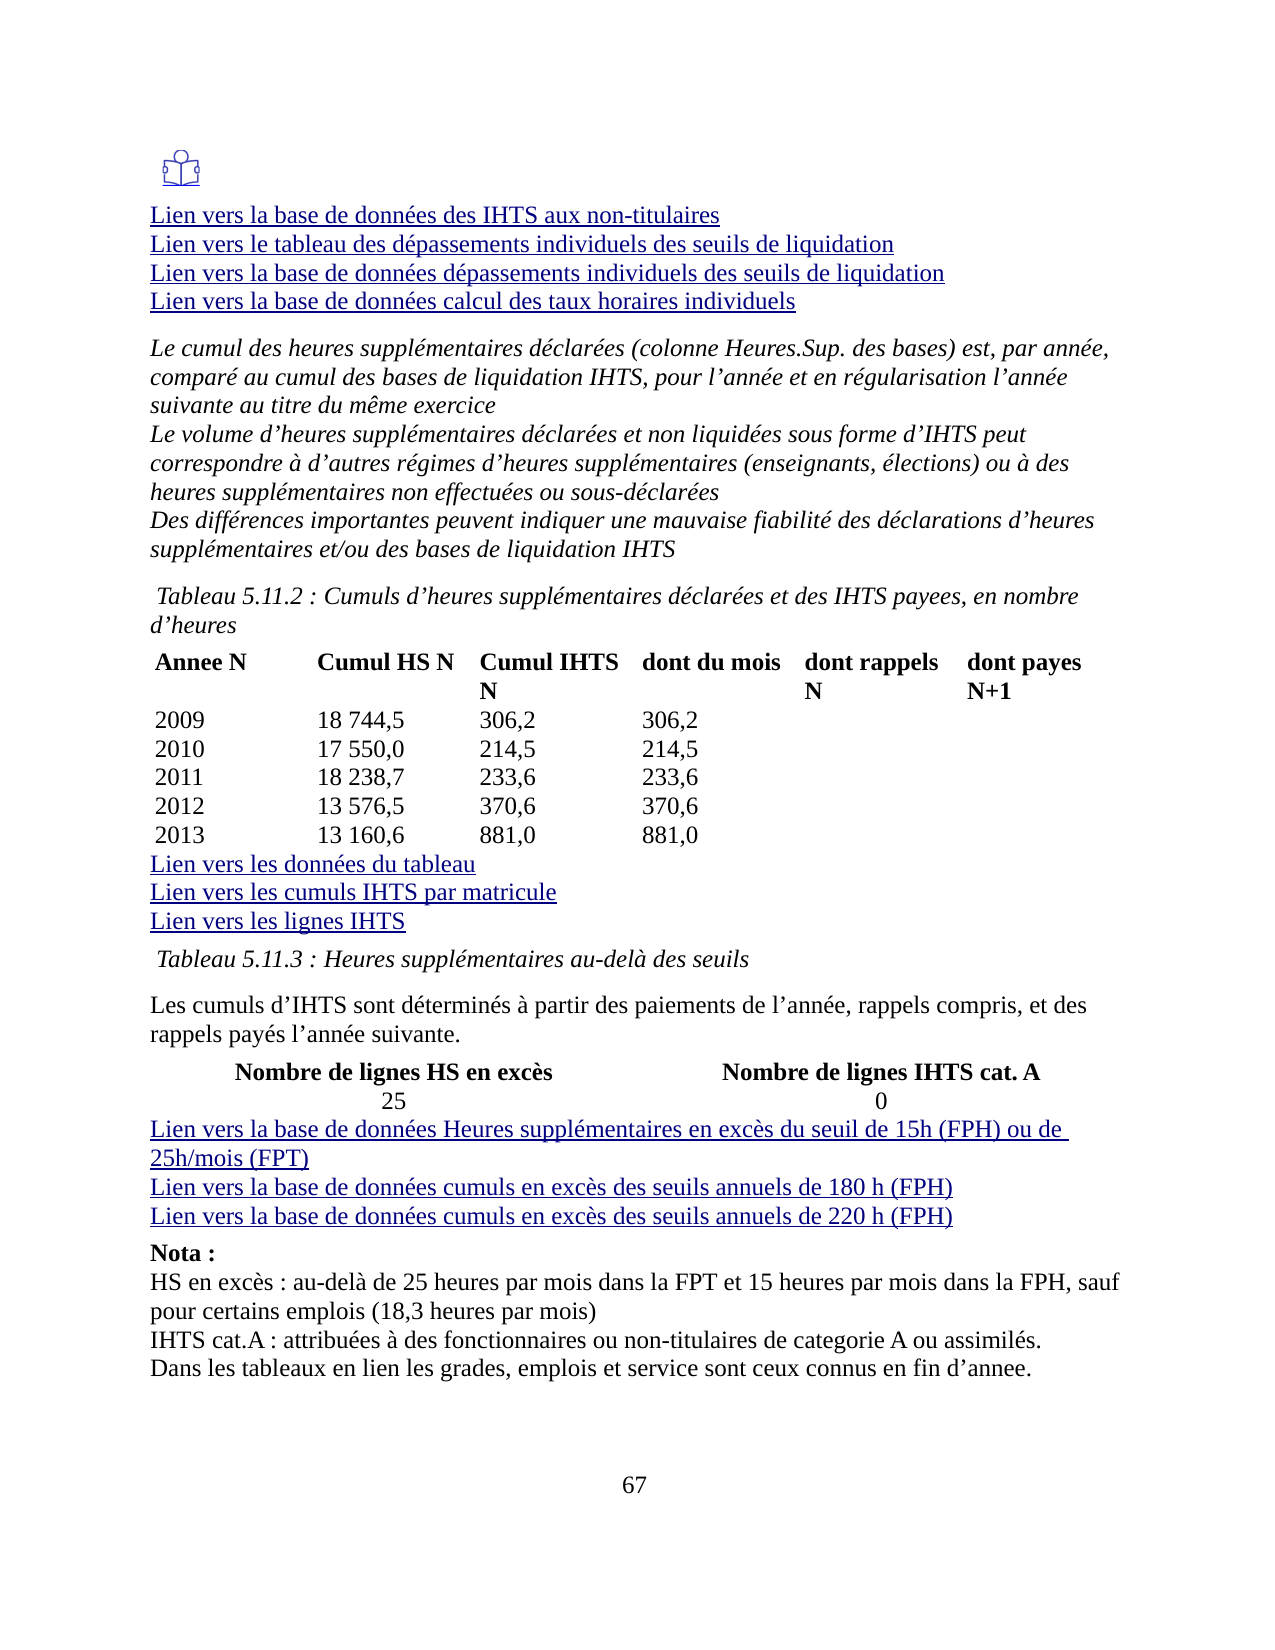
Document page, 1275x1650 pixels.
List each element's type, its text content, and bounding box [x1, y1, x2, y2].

table_cell 370,6 [638, 791, 800, 820]
table_cell 2010 [150, 734, 312, 762]
text Le cumul des heures supplémentaires déclarées (colonne Heures.Sup. des bases) est, par année, comparé au cumul des bases de liquidation IHTS, pour l’année et en régularisation l’année suivante au titre du même exercice Le volume d’heures supplémentaires déclarées et non liquidées sous forme d’IHTS peut correspondre à d’autres régimes d’heures supplémentaires (enseignants, élections) ou à des heures supplémentaires non effectuées ou sous-déclarées Des différences importantes peuvent indiquer une mauvaise fiabilité des déclarations d’heures supplémentaires et/ou des bases de liquidation IHTS [150, 333, 1125, 563]
table_header Cumul HS N [313, 648, 475, 705]
text Lien vers les données du tableau Lien vers les cumuls IHTS par matricule Lien vers les lignes IHTS [150, 849, 1125, 935]
table_cell [800, 820, 962, 849]
table_cell 306,2 [475, 705, 637, 734]
table_cell 2012 [150, 791, 312, 820]
table_cell 17 550,0 [313, 734, 475, 762]
table_cell 18 238,7 [313, 763, 475, 791]
table_cell [800, 734, 962, 762]
table_cell 18 744,5 [313, 705, 475, 734]
table_cell [963, 791, 1125, 820]
table_cell 0 [638, 1086, 1125, 1114]
table_header Nombre de lignes IHTS cat. A [638, 1057, 1125, 1086]
table_cell [963, 763, 1125, 791]
table_cell 306,2 [638, 705, 800, 734]
table_cell [800, 763, 962, 791]
table_cell 881,0 [638, 820, 800, 849]
text Lien vers la base de données des IHTS aux non-titulaires Lien vers le tableau des dépassements individuels des seuils de liquidation Lien vers la base de données dépassements individuels des seuils de liquidation Lien vers la base de données calcul des taux horaires individuels [150, 200, 1125, 315]
text Lien vers la base de données Heures supplémentaires en excès du seuil de 15h (FPH) ou de 25h/mois (FPT) Lien vers la base de données cumuls en excès des seuils annuels de 180 h (FPH) Lien vers la base de données cumuls en excès des seuils annuels de 220 h (FPH) [150, 1114, 1125, 1229]
text Tableau 5.11.2 : Cumuls d’heures supplémentaires déclarées et des IHTS payees, en nombre d’heures [150, 581, 1125, 638]
table_cell 881,0 [475, 820, 637, 849]
table_cell 25 [150, 1086, 637, 1114]
table_cell [800, 705, 962, 734]
table_cell [963, 820, 1125, 849]
table_cell 370,6 [475, 791, 637, 820]
table_cell 2009 [150, 705, 312, 734]
table_header dont rappels N [800, 648, 962, 705]
text Les cumuls d’IHTS sont déterminés à partir des paiements de l’année, rappels compris, et des rappels payés l’année suivante. [150, 991, 1125, 1048]
table_cell 214,5 [638, 734, 800, 762]
picture [162, 150, 200, 186]
text Tableau 5.11.3 : Heures supplémentaires au-delà des seuils [150, 944, 1125, 973]
table_cell 233,6 [638, 763, 800, 791]
table_cell 2011 [150, 763, 312, 791]
table_cell 13 576,5 [313, 791, 475, 820]
table_cell [800, 791, 962, 820]
table_cell [963, 705, 1125, 734]
table_header Cumul IHTS N [475, 648, 637, 705]
table_header Annee N [150, 648, 312, 705]
table_cell [963, 734, 1125, 762]
text Nota : HS en excès : au-delà de 25 heures par mois dans la FPT et 15 heures par mois dans la FPH, sauf pour certains emplois (18,3 heures par mois) IHTS cat.A : attribuées à des fonctionnaires ou non-titulaires de categorie A ou assimilés. Dans les tableaux en lien les grades, emplois et service sont ceux connus en fin d’annee. [150, 1238, 1125, 1382]
table_header dont du mois [638, 648, 800, 705]
table_cell 2013 [150, 820, 312, 849]
table_header Nombre de lignes HS en excès [150, 1057, 637, 1086]
table_header dont payes N+1 [963, 648, 1125, 705]
table_cell 13 160,6 [313, 820, 475, 849]
table_cell 233,6 [475, 763, 637, 791]
table_cell 214,5 [475, 734, 637, 762]
